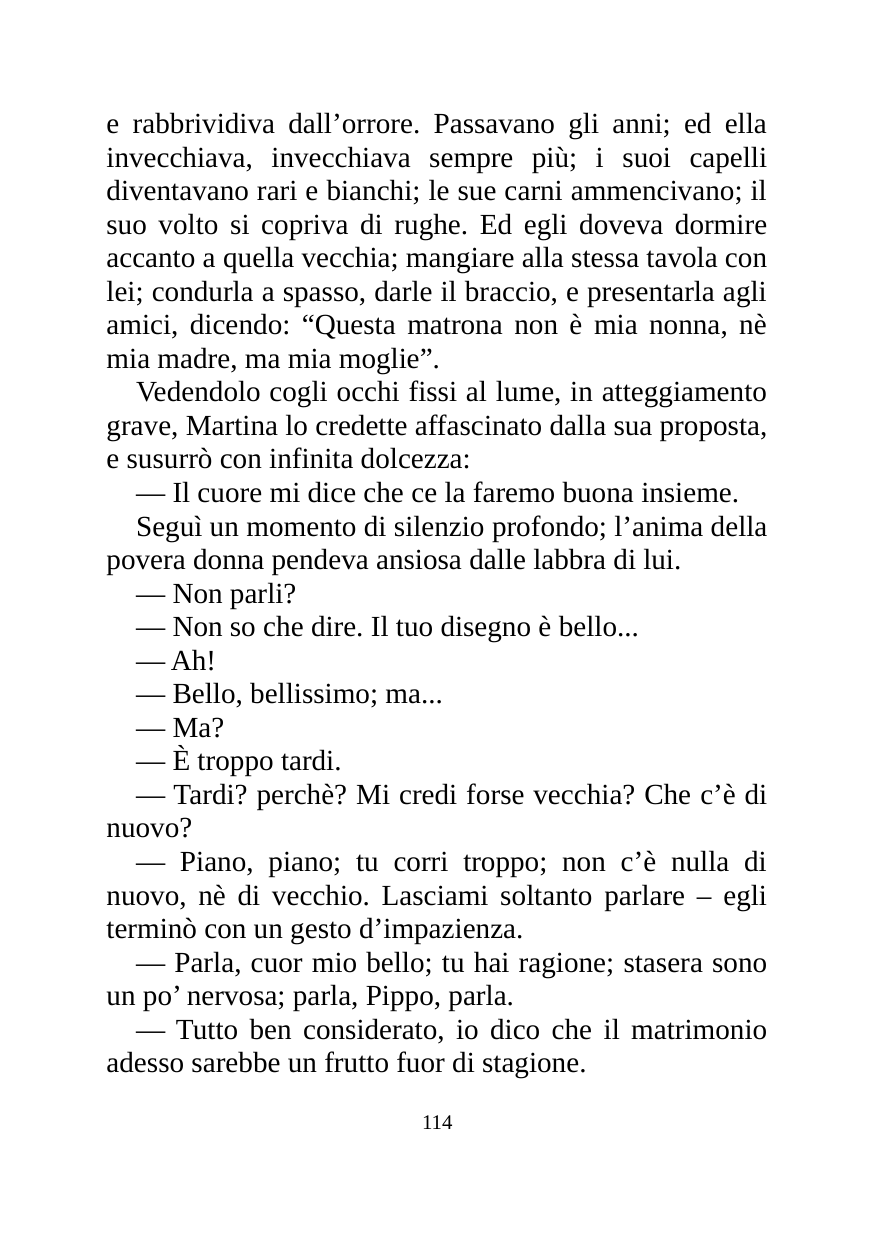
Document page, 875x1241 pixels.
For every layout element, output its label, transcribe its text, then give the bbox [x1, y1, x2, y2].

text — Il cuore mi dice che ce la faremo buona insieme. [106, 475, 768, 509]
text — Ma? [106, 710, 768, 743]
text e rabbrividiva dall’orrore. Passavano gli anni; ed ella invecchiava, invecchiava sempre più; i suoi capelli diventavano rari e bianchi; le sue carni ammencivano; il suo volto si copriva di rughe. Ed egli doveva dormire accanto a quella vecchia; mangiare alla stessa tavola con lei; condurla a spasso, darle il braccio, e presentarla agli amici, dicendo: “Questa matrona non è mia nonna, nè mia madre, ma mia moglie”. [106, 106, 768, 374]
text Seguì un momento di silenzio profondo; l’anima della povera donna pendeva ansiosa dalle labbra di lui. [106, 509, 768, 576]
text — È troppo tardi. [106, 743, 768, 777]
text — Tutto ben considerato, io dico che il matrimonio adesso sarebbe un frutto fuor di stagione. [106, 1012, 768, 1079]
text — Non parli? [106, 576, 768, 609]
text — Non so che dire. Il tuo disegno è bello... [106, 609, 768, 643]
text — Tardi? perchè? Mi credi forse vecchia? Che c’è di nuovo? [106, 777, 768, 844]
text Vedendolo cogli occhi fissi al lume, in atteggiamento grave, Martina lo credette affascinato dalla sua proposta, e susurrò con infinita dolcezza: [106, 374, 768, 475]
text — Ah! [106, 643, 768, 676]
text — Bello, bellissimo; ma... [106, 676, 768, 710]
text — Parla, cuor mio bello; tu hai ragione; stasera sono un po’ nervosa; parla, Pippo, parla. [106, 945, 768, 1012]
text — Piano, piano; tu corri troppo; non c’è nulla di nuovo, nè di vecchio. Lasciami soltanto parlare – egli terminò con un gesto d’impazienza. [106, 844, 768, 945]
